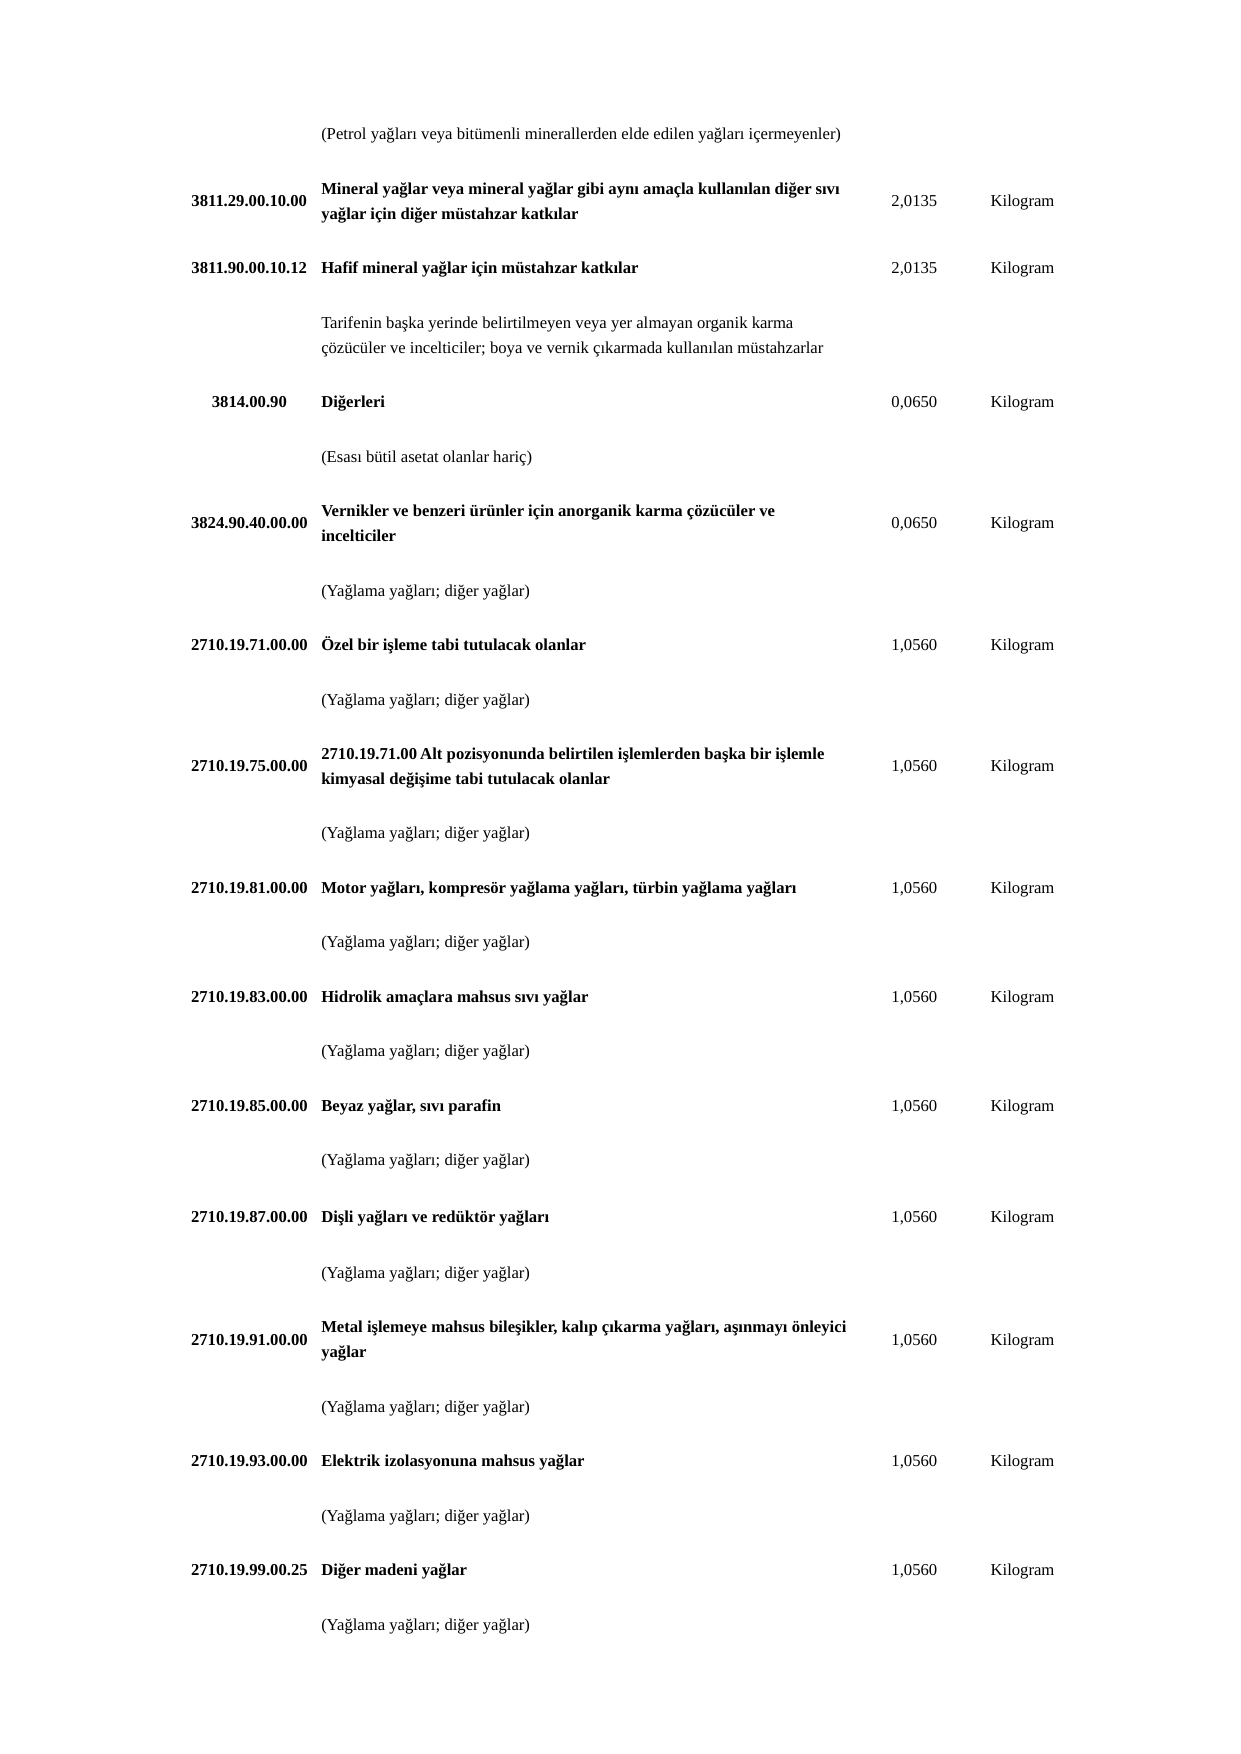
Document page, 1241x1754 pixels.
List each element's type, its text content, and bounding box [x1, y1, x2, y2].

table_cell Kilogram [981, 1554, 1063, 1609]
table_cell Mineral yağlar veya mineral yağlar gibi aynı amaçla kullanılan diğer sıvı yağlar için diğer müstahzar katkılar [321, 173, 847, 252]
table_cell [847, 441, 981, 495]
table_cell [847, 818, 981, 872]
table_cell 2,0135 [847, 173, 981, 252]
table_cell [847, 684, 981, 738]
table_cell [981, 684, 1063, 738]
table_cell 2,0135 [847, 252, 981, 307]
table_cell (Yağlama yağları; diğer yağlar) [321, 926, 847, 981]
table_cell 0,0650 [847, 386, 981, 441]
table_cell Motor yağları, kompresör yağlama yağları, türbin yağlama yağları [321, 872, 847, 926]
table_cell (Yağlama yağları; diğer yağlar) [321, 1035, 847, 1090]
table_cell Kilogram [981, 1311, 1063, 1391]
table_cell 0,0650 [847, 495, 981, 574]
table_cell Kilogram [981, 495, 1063, 574]
table_cell [981, 1609, 1063, 1634]
table_cell (Esası bütil asetat olanlar hariç) [321, 441, 847, 495]
table_cell [981, 1257, 1063, 1311]
table_cell (Yağlama yağları; diğer yağlar) [321, 1609, 847, 1634]
table_cell [177, 818, 321, 872]
table_cell Kilogram [981, 173, 1063, 252]
table_cell [847, 1144, 981, 1199]
table_cell [847, 926, 981, 981]
table_cell Kilogram [981, 981, 1063, 1035]
table_cell [847, 307, 981, 386]
table_cell Özel bir işleme tabi tutulacak olanlar [321, 629, 847, 683]
table_cell [847, 575, 981, 629]
table_cell Kilogram [981, 629, 1063, 683]
table_cell Kilogram [981, 252, 1063, 307]
table_cell Diğerleri [321, 386, 847, 441]
table_cell Metal işlemeye mahsus bileşikler, kalıp çıkarma yağları, aşınmayı önleyici yağlar [321, 1311, 847, 1391]
table_cell 2710.19.81.00.00 [177, 872, 321, 926]
table_cell [177, 1257, 321, 1311]
table_cell 2710.19.71.00 Alt pozisyonunda belirtilen işlemlerden başka bir işlemle kimyasal değişime tabi tutulacak olanlar [321, 738, 847, 817]
table_cell Dişli yağları ve redüktör yağları [321, 1199, 847, 1257]
table_cell [177, 1500, 321, 1554]
table_cell [981, 1035, 1063, 1090]
table_cell (Yağlama yağları; diğer yağlar) [321, 1500, 847, 1554]
table_cell [981, 1391, 1063, 1445]
table_cell 2710.19.99.00.25 [177, 1554, 321, 1609]
table_cell [847, 1035, 981, 1090]
table_cell Kilogram [981, 872, 1063, 926]
table_cell [177, 684, 321, 738]
table_cell (Yağlama yağları; diğer yağlar) [321, 1391, 847, 1445]
table_cell Kilogram [981, 1090, 1063, 1144]
table_cell [177, 441, 321, 495]
table_cell [177, 307, 321, 386]
table_cell Tarifenin başka yerinde belirtilmeyen veya yer almayan organik karma çözücüler ve incelticiler; boya ve vernik çıkarmada kullanılan müstahzarlar [321, 307, 847, 386]
table_cell [981, 1500, 1063, 1554]
table_cell 2710.19.75.00.00 [177, 738, 321, 817]
table_cell Hafif mineral yağlar için müstahzar katkılar [321, 252, 847, 307]
table_cell Hidrolik amaçlara mahsus sıvı yağlar [321, 981, 847, 1035]
table_cell [847, 1391, 981, 1445]
table_cell [981, 926, 1063, 981]
table_cell 2710.19.85.00.00 [177, 1090, 321, 1144]
table_cell 3814.00.90 [177, 386, 321, 441]
table_cell [981, 441, 1063, 495]
table_cell 1,0560 [847, 1554, 981, 1609]
table_cell 1,0560 [847, 981, 981, 1035]
table_cell 1,0560 [847, 1199, 981, 1257]
table_cell [847, 1609, 981, 1634]
table_cell 1,0560 [847, 738, 981, 817]
table_cell 2710.19.93.00.00 [177, 1445, 321, 1500]
table_cell [981, 307, 1063, 386]
table_cell 1,0560 [847, 1090, 981, 1144]
table_cell 2710.19.91.00.00 [177, 1311, 321, 1391]
table_cell Elektrik izolasyonuna mahsus yağlar [321, 1445, 847, 1500]
table_cell 2710.19.87.00.00 [177, 1199, 321, 1257]
table_cell 2710.19.83.00.00 [177, 981, 321, 1035]
table_cell 1,0560 [847, 629, 981, 683]
table_cell [981, 118, 1063, 173]
table_cell Kilogram [981, 1445, 1063, 1500]
table_cell (Yağlama yağları; diğer yağlar) [321, 684, 847, 738]
table_cell [177, 118, 321, 173]
table_cell [177, 1609, 321, 1634]
table_cell [177, 1391, 321, 1445]
table_cell 3811.29.00.10.00 [177, 173, 321, 252]
table_cell (Yağlama yağları; diğer yağlar) [321, 1257, 847, 1311]
table_cell Kilogram [981, 738, 1063, 817]
table_cell 3824.90.40.00.00 [177, 495, 321, 574]
table_cell 1,0560 [847, 1445, 981, 1500]
table_cell [847, 1500, 981, 1554]
table_cell [177, 575, 321, 629]
table_cell [177, 1035, 321, 1090]
table_cell (Yağlama yağları; diğer yağlar) [321, 575, 847, 629]
table_cell 1,0560 [847, 1311, 981, 1391]
table_cell [177, 926, 321, 981]
table_cell Kilogram [981, 1199, 1063, 1257]
table_cell 3811.90.00.10.12 [177, 252, 321, 307]
table_cell [981, 818, 1063, 872]
table_cell Kilogram [981, 386, 1063, 441]
table_cell 1,0560 [847, 872, 981, 926]
table_cell [981, 1144, 1063, 1199]
table_cell Beyaz yağlar, sıvı parafin [321, 1090, 847, 1144]
table_cell (Petrol yağları veya bitümenli minerallerden elde edilen yağları içermeyenler) [321, 118, 847, 173]
table_cell 2710.19.71.00.00 [177, 629, 321, 683]
table_cell [847, 1257, 981, 1311]
table_cell [177, 1144, 321, 1199]
table_cell (Yağlama yağları; diğer yağlar) [321, 818, 847, 872]
table_cell (Yağlama yağları; diğer yağlar) [321, 1144, 847, 1199]
table_cell Vernikler ve benzeri ürünler için anorganik karma çözücüler ve incelticiler [321, 495, 847, 574]
table_cell [847, 118, 981, 173]
table_cell [981, 575, 1063, 629]
table_cell Diğer madeni yağlar [321, 1554, 847, 1609]
